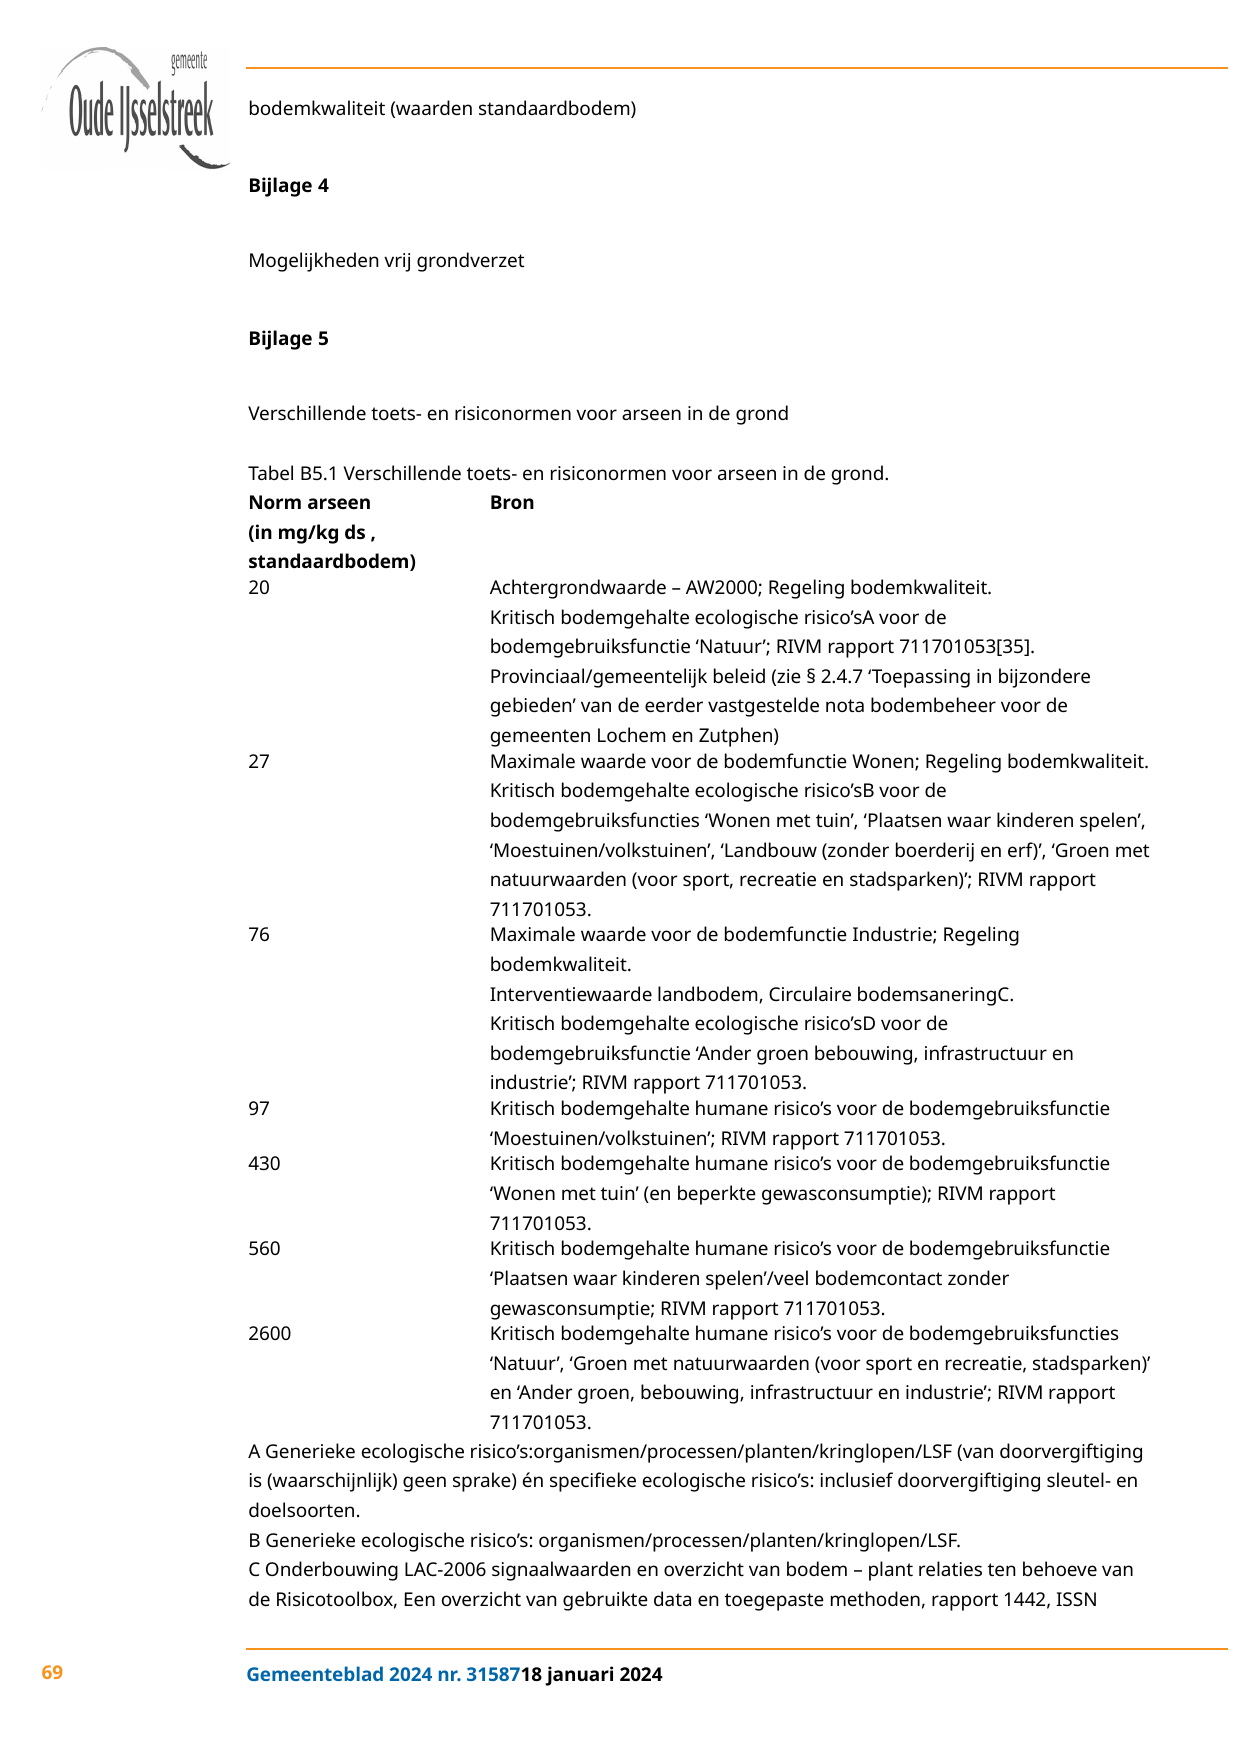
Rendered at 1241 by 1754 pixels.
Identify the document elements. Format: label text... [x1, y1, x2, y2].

table_cell 2600 [248, 1320, 489, 1435]
text Verschillende toets- en risiconormen voor arseen in de grond [248, 401, 1152, 426]
table_cell Kritisch bodemgehalte humane risico’s voor de bodemgebruiksfunctie ‘Plaatsen waar kinderen spelen’/veel bodemcontact zonder gewasconsumptie; RIVM rapport 711701053. [490, 1236, 1152, 1320]
table_cell Kritisch bodemgehalte humane risico’s voor de bodemgebruiksfuncties ‘Natuur’, ‘Groen met natuurwaarden (voor sport en recreatie, stadsparken)’ en ‘Ander groen, bebouwing, infrastructuur en industrie’; RIVM rapport 711701053. [490, 1320, 1152, 1435]
table_cell 430 [248, 1151, 489, 1236]
text A Generieke ecologische risico’s:organismen/processen/planten/kringlopen/LSF (van doorvergiftiging is (waarschijnlijk) geen sprake) én specifieke ecologische risico’s: inclusief doorvergiftiging sleutel- en doelsoorten. [248, 1438, 1152, 1523]
table_cell Maximale waarde voor de bodemfunctie Industrie; Regeling bodemkwaliteit. Interventiewaarde landbodem, Circulaire bodemsaneringC. Kritisch bodemgehalte ecologische risico’sD voor de bodemgebruiksfunctie ‘Ander groen bebouwing, infrastructuur en industrie’; RIVM rapport 711701053. [490, 922, 1152, 1095]
table_cell 20 [248, 574, 489, 748]
table_cell Kritisch bodemgehalte humane risico’s voor de bodemgebruiksfunctie ‘Moestuinen/volkstuinen’; RIVM rapport 711701053. [490, 1095, 1152, 1151]
table_cell Kritisch bodemgehalte humane risico’s voor de bodemgebruiksfunctie ‘Wonen met tuin’ (en beperkte gewasconsumptie); RIVM rapport 711701053. [490, 1151, 1152, 1236]
table_cell Achtergrondwaarde – AW2000; Regeling bodemkwaliteit. Kritisch bodemgehalte ecologische risico’sA voor de bodemgebruiksfunctie ‘Natuur’; RIVM rapport 711701053[35]. Provinciaal/gemeentelijk beleid (zie § 2.4.7 ‘Toepassing in bijzondere gebieden’ van de eerder vastgestelde nota bodembeheer voor de gemeenten Lochem en Zutphen) [490, 574, 1152, 748]
table_header Norm arseen (in mg/kg ds , standaardbodem) [248, 490, 489, 574]
text B Generieke ecologische risico’s: organismen/processen/planten/kringlopen/LSF. [248, 1527, 1152, 1553]
picture [41, 47, 231, 172]
text bodemkwaliteit (waarden standaardbodem) [248, 95, 1152, 121]
table_header Bron [490, 490, 1152, 574]
text Bijlage 4 [248, 170, 1152, 198]
table_cell 76 [248, 922, 489, 1095]
table_cell Maximale waarde voor de bodemfunctie Wonen; Regeling bodemkwaliteit. Kritisch bodemgehalte ecologische risico’sB voor de bodemgebruiksfuncties ‘Wonen met tuin’, ‘Plaatsen waar kinderen spelen’, ‘Moestuinen/volkstuinen’, ‘Landbouw (zonder boerderij en erf)’, ‘Groen met natuurwaarden (voor sport, recreatie en stadsparken)’; RIVM rapport 711701053. [490, 748, 1152, 922]
text Tabel B5.1 Verschillende toets- en risiconormen voor arseen in de grond. [248, 460, 1152, 486]
text Bijlage 5 [248, 323, 1152, 351]
table_cell 27 [248, 748, 489, 922]
table_cell 560 [248, 1236, 489, 1320]
table_cell 97 [248, 1095, 489, 1151]
text C Onderbouwing LAC-2006 signaalwaarden en overzicht van bodem – plant relaties ten behoeve van de Risicotoolbox, Een overzicht van gebruikte data en toegepaste methoden, rapport 1442, ISSN [248, 1556, 1152, 1612]
text Mogelijkheden vrij grondverzet [248, 248, 1152, 273]
